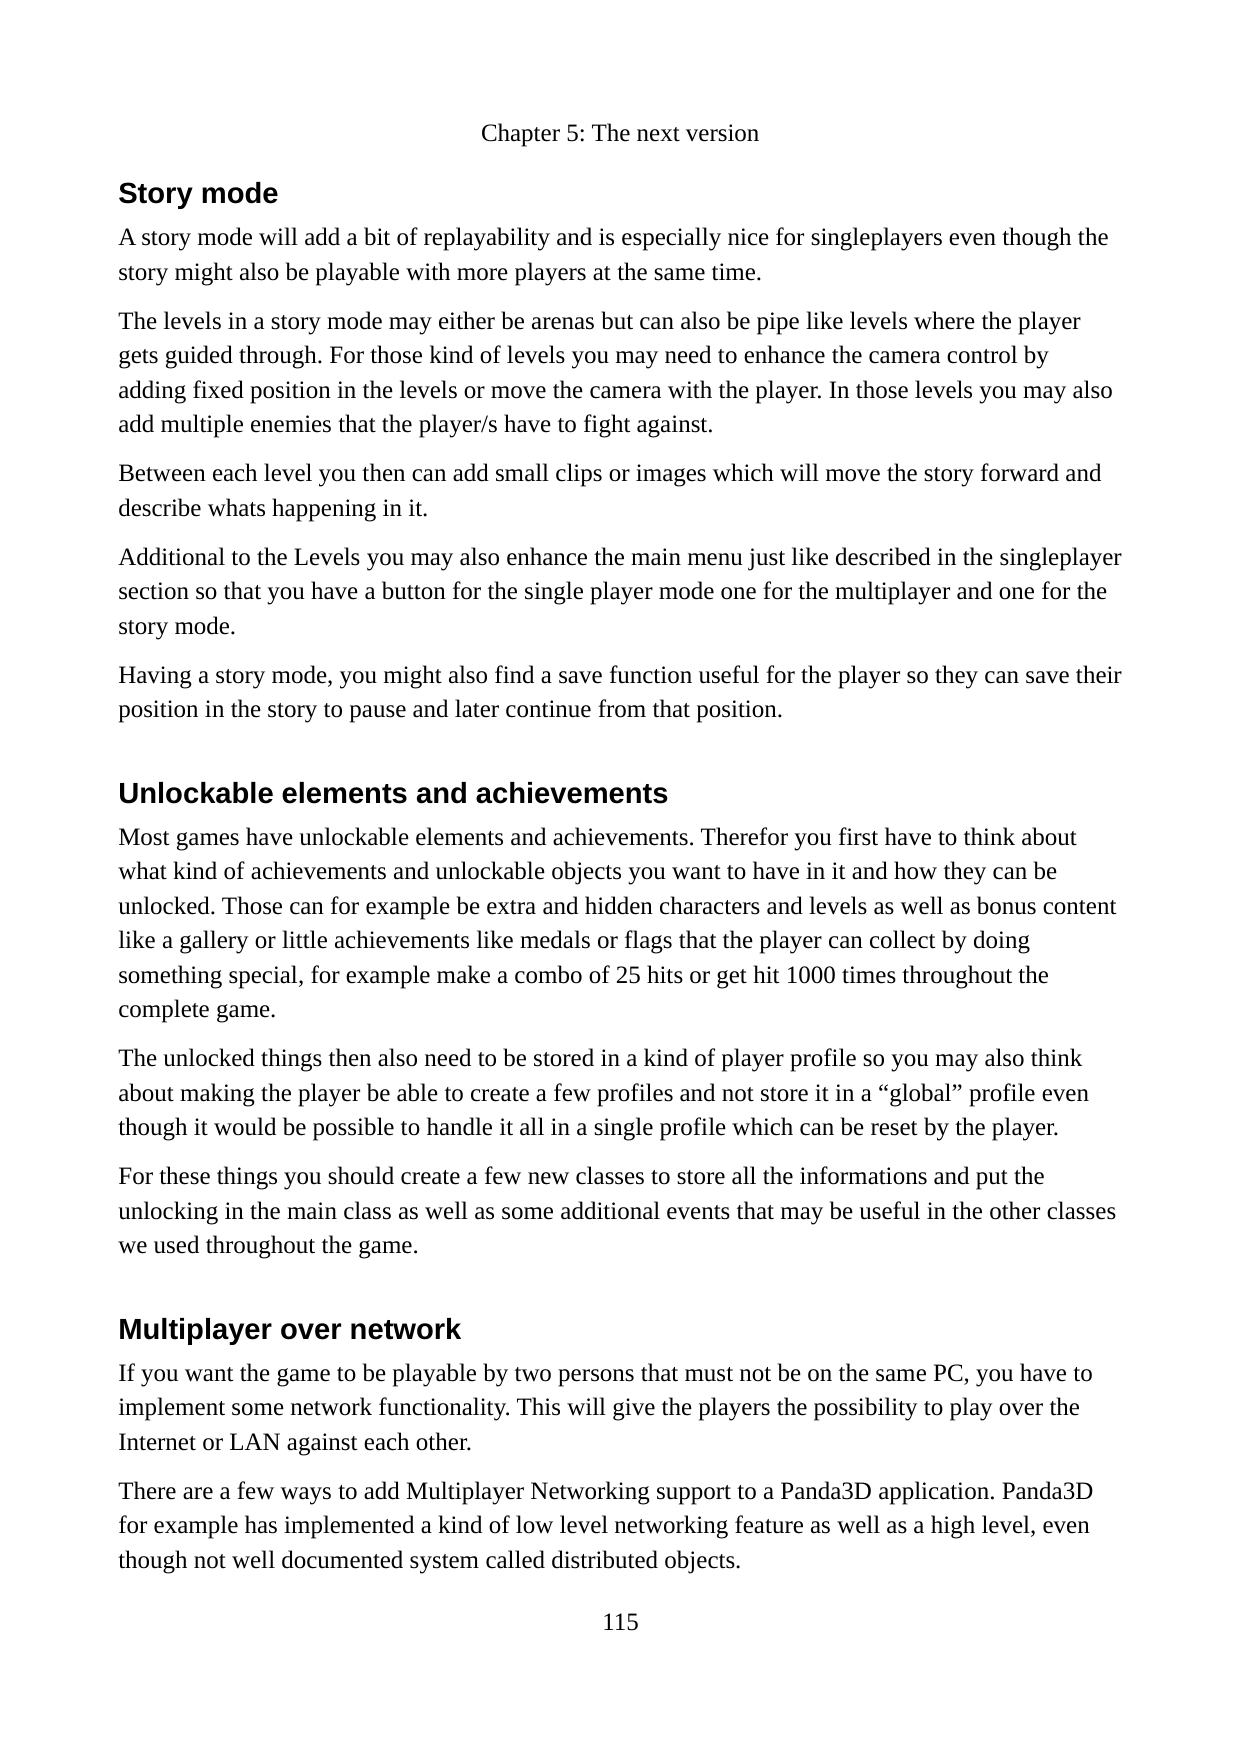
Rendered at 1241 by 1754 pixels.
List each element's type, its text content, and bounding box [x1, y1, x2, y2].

text There are a few ways to add Multiplayer Networking support to a Panda3D application. Panda3D for example has implemented a kind of low level networking feature as well as a high level, even though not well documented system called distributed objects. [118, 1476, 1122, 1573]
text Additional to the Levels you may also enhance the main menu just like described in the singleplayer section so that you have a button for the single player mode one for the multiplayer and one for the story mode. [118, 542, 1122, 639]
text Having a story mode, you might also find a save function useful for the player so they can save their position in the story to pause and later continue from that position. [118, 660, 1122, 723]
subtitle Multiplayer over network [118, 1312, 1122, 1345]
text Most games have unlockable elements and achievements. Therefor you first have to think about what kind of achievements and unlockable objects you want to have in it and how they can be unlocked. Those can for example be extra and hidden characters and levels as well as bonus content like a gallery or little achievements like medals or flags that the player can collect by doing something special, for example make a combo of 25 hits or get hit 1000 times throughout the complete game. [118, 822, 1122, 1023]
text Between each level you then can add small clips or images which will move the story forward and describe whats happening in it. [118, 458, 1122, 522]
text The unlocked things then also need to be stored in a kind of player profile so you may also think about making the player be able to create a few profiles and not store it in a “global” profile even though it would be possible to handle it all in a single profile which can be reset by the player. [118, 1043, 1122, 1141]
text For these things you should create a few new classes to store all the informations and put the unlocking in the main class as well as some additional events that may be useful in the other classes we used throughout the game. [118, 1161, 1122, 1259]
text If you want the game to be playable by two persons that must not be on the same PC, you have to implement some network functionality. This will give the players the possibility to play over the Internet or LAN against each other. [118, 1358, 1122, 1456]
subtitle Story mode [118, 176, 1122, 210]
text A story mode will add a bit of replayability and is especially nice for singleplayers even though the story might also be playable with more players at the same time. [118, 222, 1122, 286]
text The levels in a story mode may either be arenas but can also be pipe like levels where the player gets guided through. For those kind of levels you may need to enhance the camera control by adding fixed position in the levels or move the camera with the player. In those levels you may also add multiple enemies that the player/s have to fight against. [118, 306, 1122, 438]
